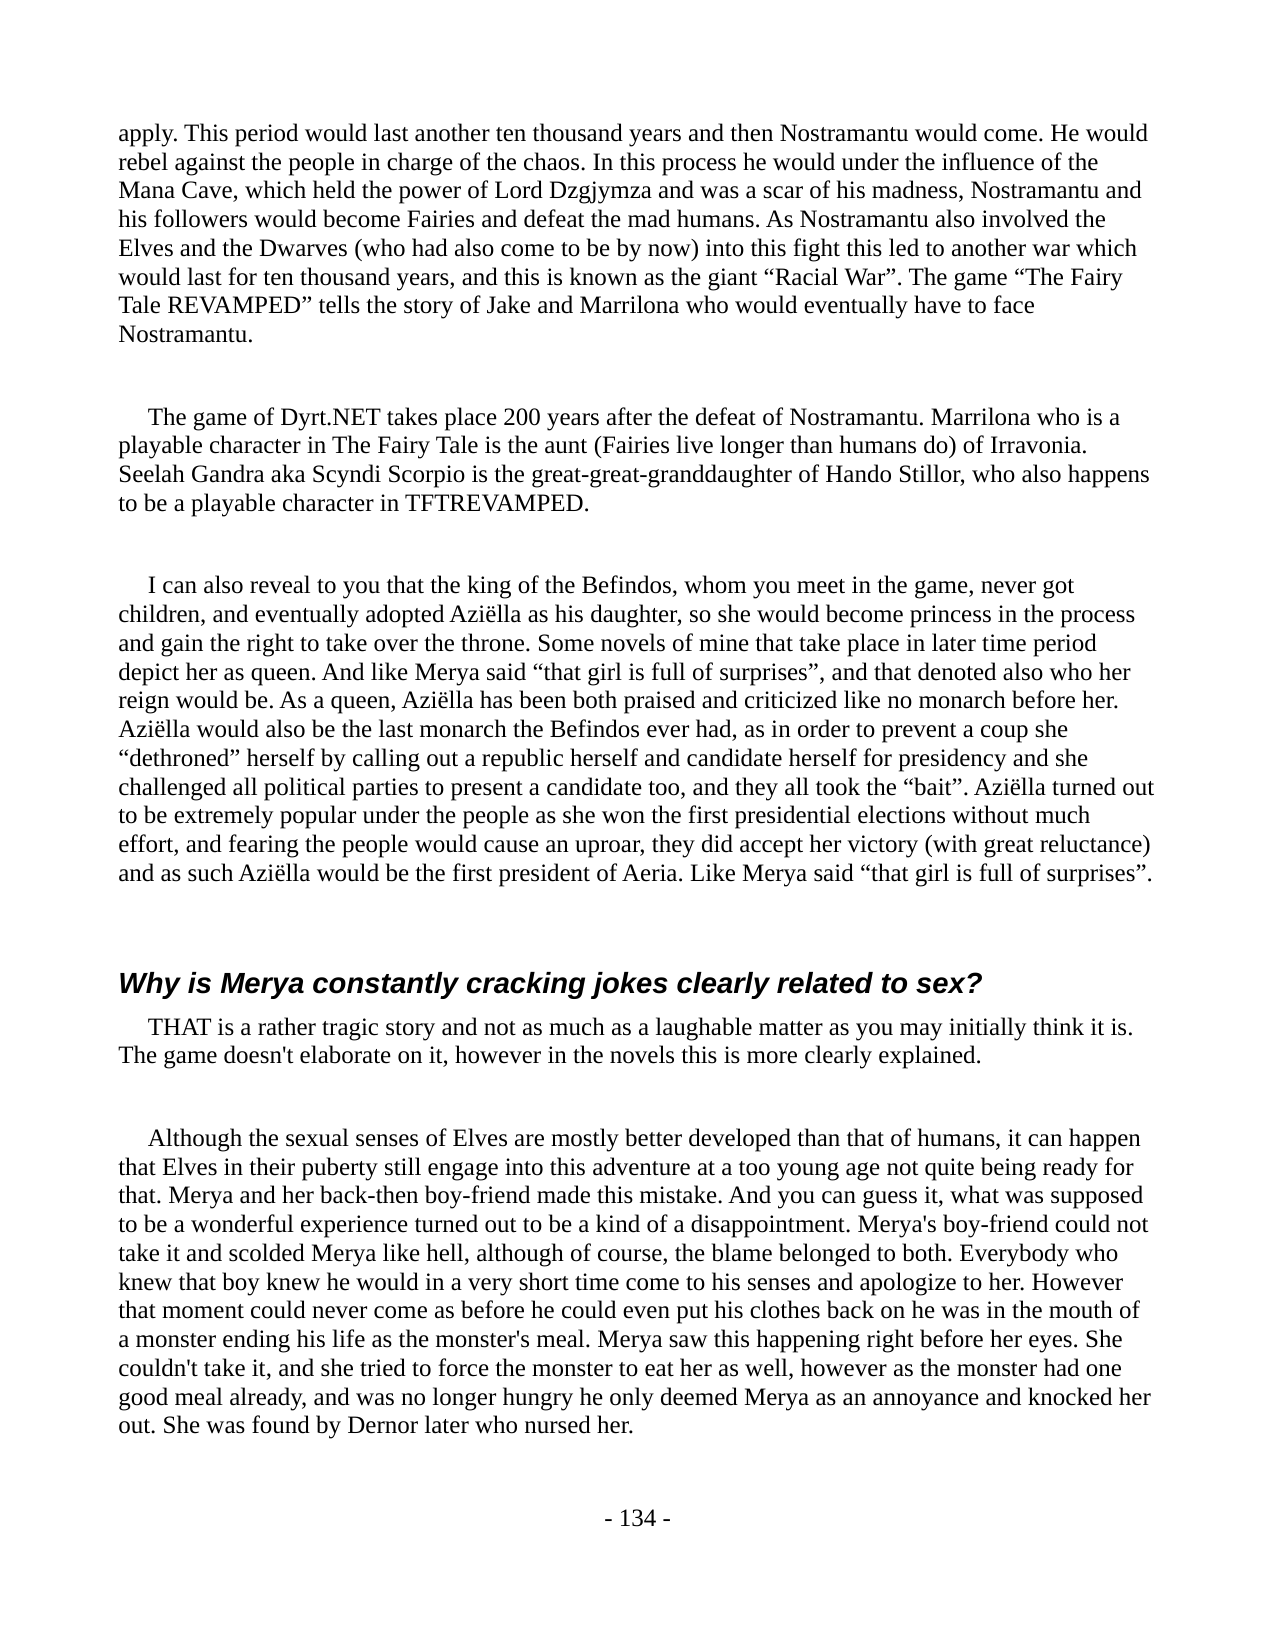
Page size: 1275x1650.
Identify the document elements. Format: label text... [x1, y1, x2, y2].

subtitle Why is Merya constantly cracking jokes clearly related to sex? [118, 966, 1157, 999]
text apply. This period would last another ten thousand years and then Nostramantu would come. He would rebel against the people in charge of the chaos. In this process he would under the influence of the Mana Cave, which held the power of Lord Dzgjymza and was a scar of his madness, Nostramantu and his followers would become Fairies and defeat the mad humans. As Nostramantu also involved the Elves and the Dwarves (who had also come to be by now) into this fight this led to another war which would last for ten thousand years, and this is known as the giant “Racial War”. The game “The Fairy Tale REVAMPED” tells the story of Jake and Marrilona who would eventually have to face Nostramantu. [118, 118, 1157, 348]
text The game of Dyrt.NET takes place 200 years after the defeat of Nostramantu. Marrilona who is a playable character in The Fairy Tale is the aunt (Fairies live longer than humans do) of Irravonia. Seelah Gandra aka Scyndi Scorpio is the great-great-granddaughter of Hando Stillor, who also happens to be a playable character in TFTREVAMPED. [118, 402, 1157, 517]
text I can also reveal to you that the king of the Befindos, whom you meet in the game, never got children, and eventually adopted Aziëlla as his daughter, so she would become princess in the process and gain the right to take over the throne. Some novels of mine that take place in later time period depict her as queen. And like Merya said “that girl is full of surprises”, and that denoted also who her reign would be. As a queen, Aziëlla has been both praised and criticized like no monarch before her. Aziëlla would also be the last monarch the Befindos ever had, as in order to prevent a coup she “dethroned” herself by calling out a republic herself and candidate herself for presidency and she challenged all political parties to present a candidate too, and they all took the “bait”. Aziëlla turned out to be extremely popular under the people as she won the first presidential elections without much effort, and fearing the people would cause an uproar, they did accept her victory (with great reluctance) and as such Aziëlla would be the first president of Aeria. Like Merya said “that girl is full of surprises”. [118, 571, 1157, 887]
text Although the sexual senses of Elves are mostly better developed than that of humans, it can happen that Elves in their puberty still engage into this adventure at a too young age not quite being ready for that. Merya and her back-then boy-friend made this mistake. And you can guess it, what was supposed to be a wonderful experience turned out to be a kind of a disappointment. Merya's boy-friend could not take it and scolded Merya like hell, although of course, the blame belonged to both. Everybody who knew that boy knew he would in a very short time come to his senses and apologize to her. However that moment could never come as before he could even put his clothes back on he was in the mouth of a monster ending his life as the monster's meal. Merya saw this happening right before her eyes. She couldn't take it, and she tried to force the monster to eat her as well, however as the monster had one good meal already, and was no longer hungry he only deemed Merya as an annoyance and knocked her out. She was found by Dernor later who nursed her. [118, 1123, 1157, 1439]
text THAT is a rather tragic story and not as much as a laughable matter as you may initially think it is. The game doesn't elaborate on it, however in the novels this is more clearly explained. [118, 1012, 1157, 1069]
